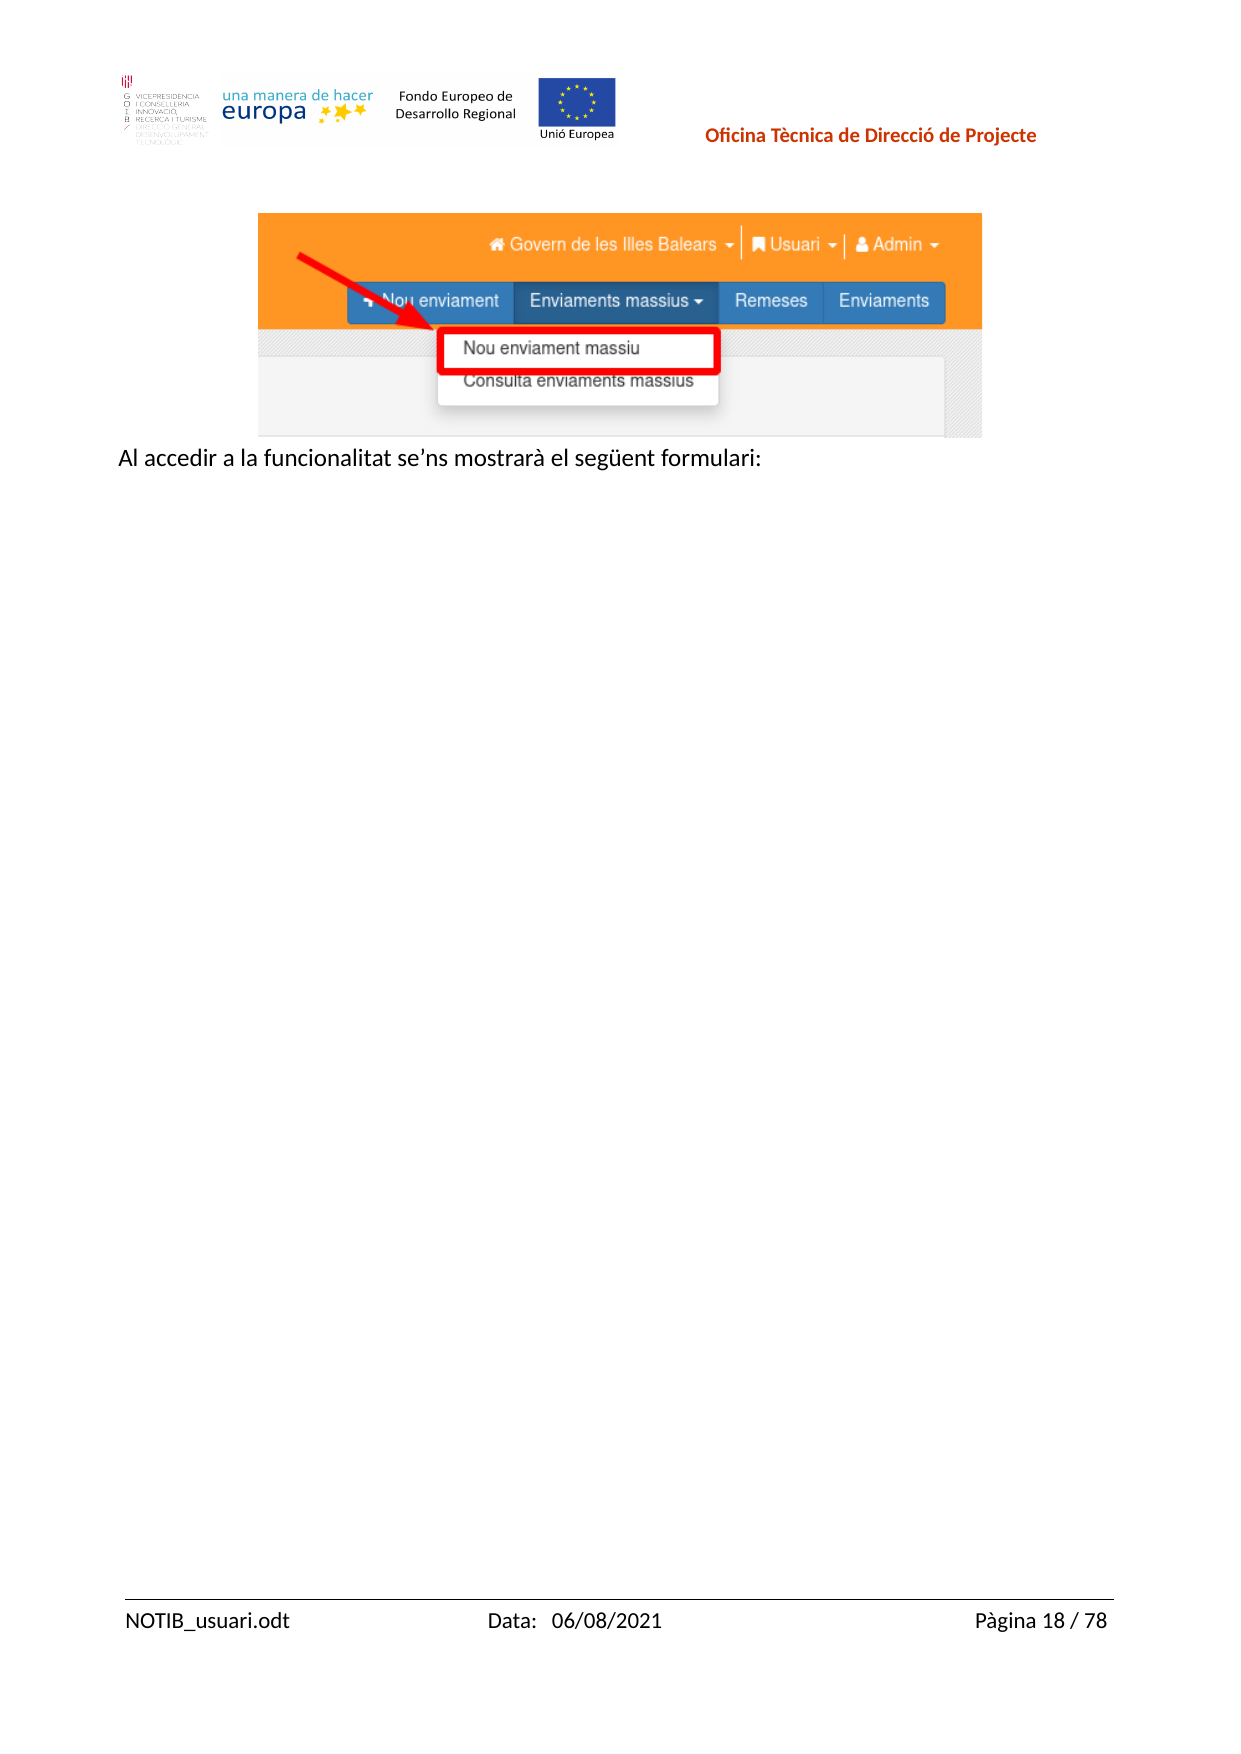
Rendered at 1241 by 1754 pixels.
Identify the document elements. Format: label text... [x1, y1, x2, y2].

picture [258, 213, 983, 438]
picture [219, 73, 621, 147]
text Al accedir a la funcionalitat se’ns mostrarà el següent formulari: [118, 438, 1122, 472]
picture [118, 73, 213, 147]
